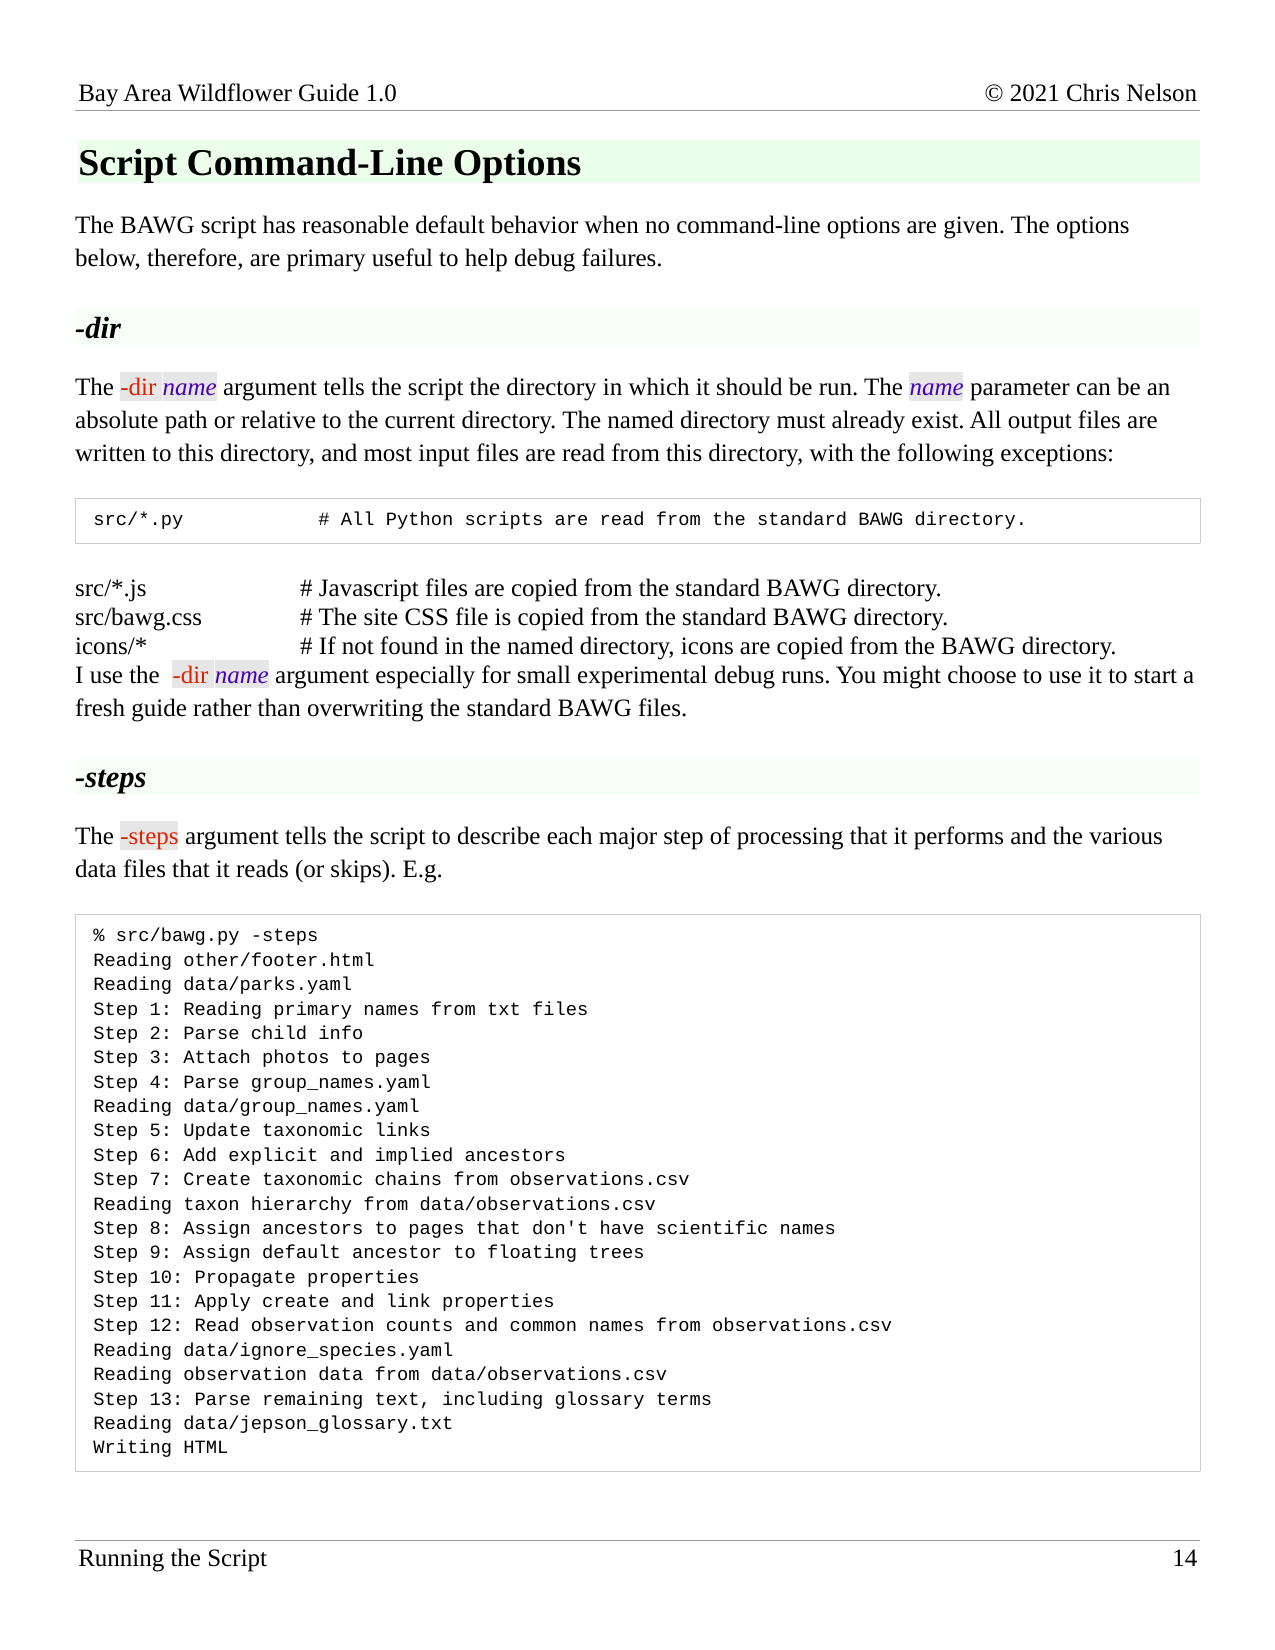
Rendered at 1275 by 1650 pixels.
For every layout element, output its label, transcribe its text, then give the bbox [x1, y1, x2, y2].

text Reading data/group_names.yaml [76, 1085, 1200, 1109]
subtitle -dir [75, 309, 1200, 345]
text I use the -dir name argument especially for small experimental debug runs. You might choose to use it to start a fresh guide rather than overwriting the standard BAWG files. [75, 660, 1200, 721]
text Step 7: Create taxonomic chains from observations.csv [76, 1158, 1200, 1182]
text src/*.py # All Python scripts are read from the standard BAWG directory. [76, 499, 1200, 543]
text Writing HTML [76, 1426, 1200, 1471]
text Step 12: Read observation counts and common names from observations.csv [76, 1304, 1200, 1328]
text Step 10: Propagate properties [76, 1255, 1200, 1280]
text Step 3: Attach photos to pages [76, 1036, 1200, 1060]
text % src/bawg.py -steps [76, 915, 1200, 938]
text The -steps argument tells the script to describe each major step of processing that it performs and the various data files that it reads (or skips). E.g. [75, 821, 1200, 883]
text Reading data/parks.yaml [76, 963, 1200, 987]
subtitle -steps [75, 759, 1200, 794]
text Reading data/ignore_species.yaml [76, 1328, 1200, 1353]
text Step 5: Update taxonomic links [76, 1109, 1200, 1133]
text icons/* # If not found in the named directory, icons are copied from the BAWG directory. [75, 631, 1200, 660]
text Step 11: Apply create and link properties [76, 1280, 1200, 1304]
subtitle Script Command-Line Options [78, 140, 1200, 183]
text Reading data/jepson_glossary.txt [76, 1402, 1200, 1426]
text Reading observation data from data/observations.csv [76, 1353, 1200, 1377]
text Step 8: Assign ancestors to pages that don't have scientific names [76, 1207, 1200, 1231]
text Step 1: Reading primary names from txt files [76, 987, 1200, 1012]
text Step 6: Add explicit and implied ancestors [76, 1133, 1200, 1158]
text The BAWG script has reasonable default behavior when no command-line options are given. The options below, therefore, are primary useful to help debug failures. [75, 211, 1200, 272]
text src/*.js # Javascript files are copied from the standard BAWG directory. [75, 573, 1200, 602]
text Step 2: Parse child info [76, 1012, 1200, 1036]
text Step 4: Parse group_names.yaml [76, 1060, 1200, 1085]
text Step 13: Parse remaining text, including glossary terms [76, 1377, 1200, 1402]
text The -dir name argument tells the script the directory in which it should be run. The name parameter can be an absolute path or relative to the current directory. The named directory must already exist. All output files are written to this directory, and most input files are read from this directory, with the following exceptions: [75, 372, 1200, 467]
text src/bawg.css # The site CSS file is copied from the standard BAWG directory. [75, 602, 1200, 631]
text Step 9: Assign default ancestor to floating trees [76, 1231, 1200, 1255]
text Reading taxon hierarchy from data/observations.csv [76, 1182, 1200, 1207]
text Reading other/footer.html [76, 938, 1200, 963]
